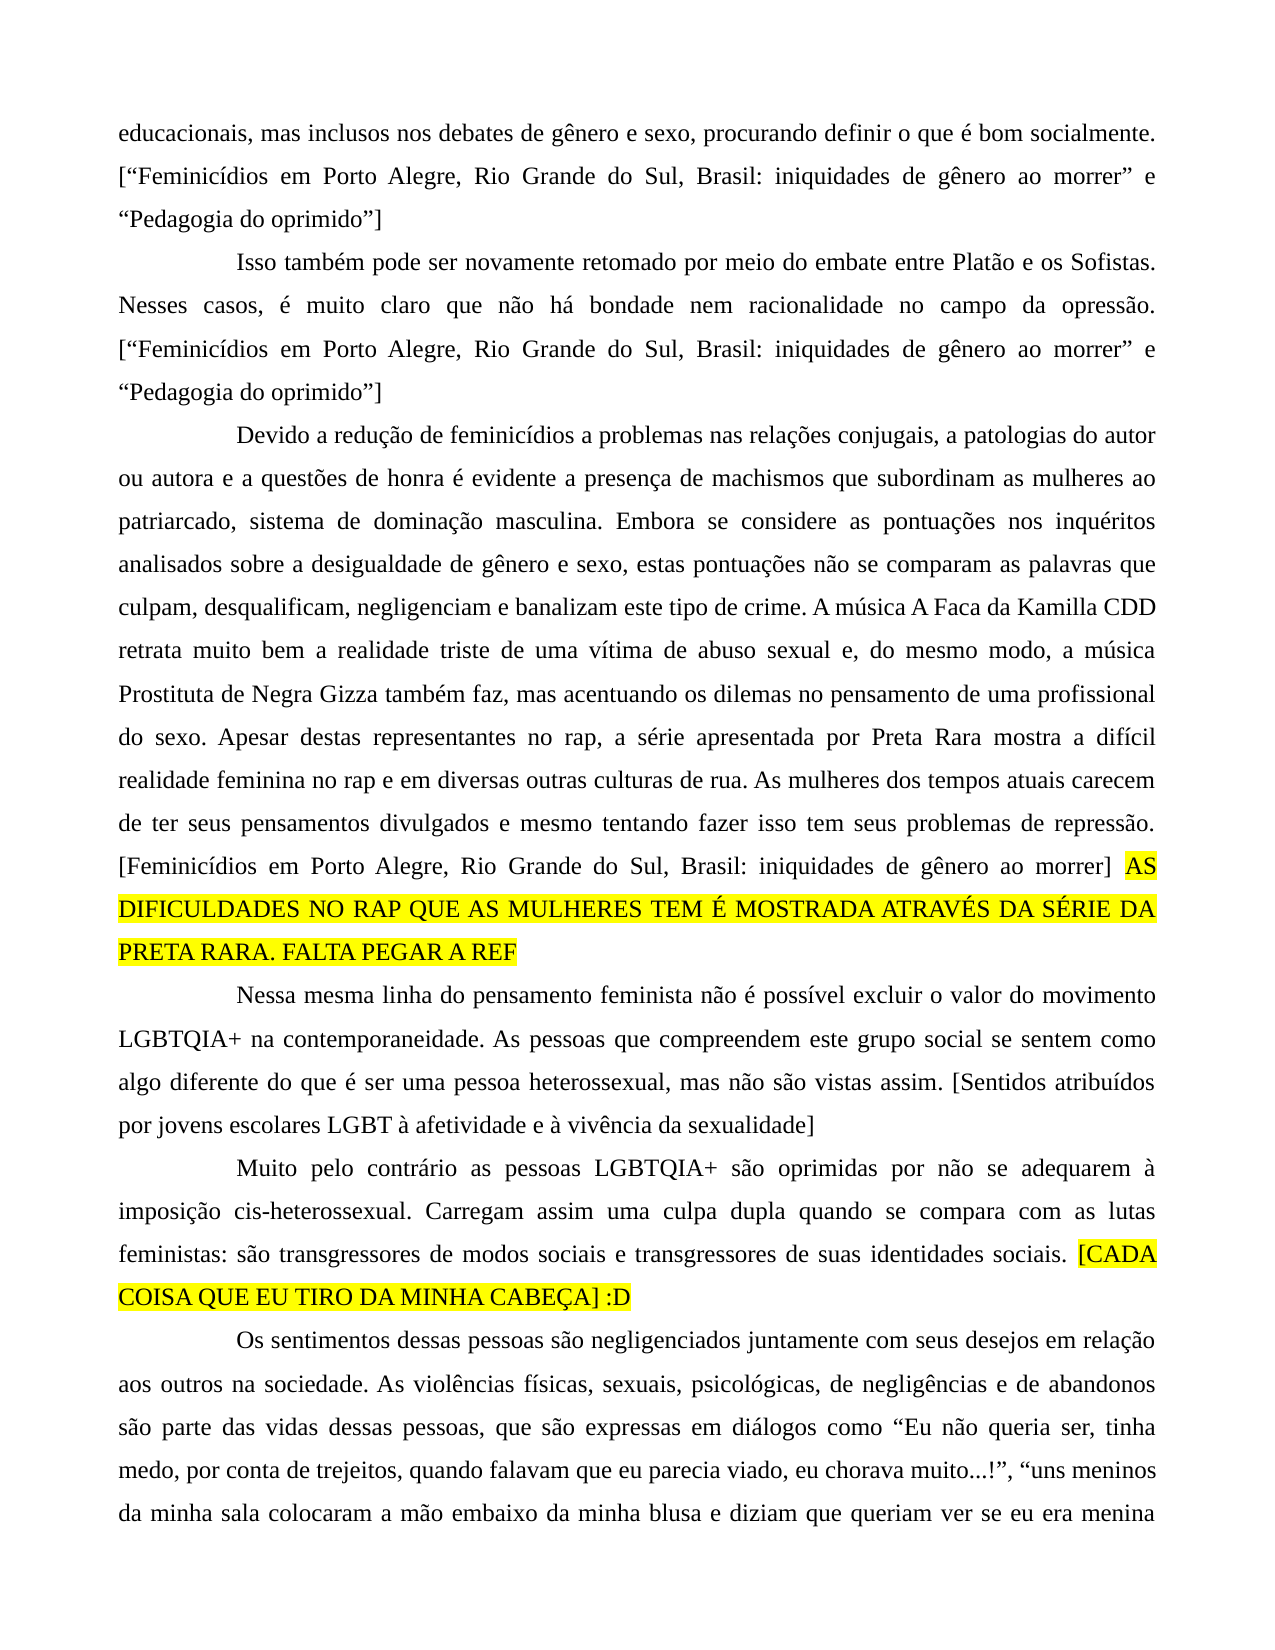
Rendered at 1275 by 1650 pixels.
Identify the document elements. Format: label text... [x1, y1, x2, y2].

text Os sentimentos dessas pessoas são negligenciados juntamente com seus desejos em relação aos outros na sociedade. As violências físicas, sexuais, psicológicas, de negligências e de abandonos são parte das vidas dessas pessoas, que são expressas em diálogos como “Eu não queria ser, tinha medo, por conta de trejeitos, quando falavam que eu parecia viado, eu chorava muito...!”, “uns meninos da minha sala colocaram a mão embaixo da minha blusa e diziam que queriam ver se eu era menina [118, 1326, 1157, 1527]
text Isso também pode ser novamente retomado por meio do embate entre Platão e os Sofistas. Nesses casos, é muito claro que não há bondade nem racionalidade no campo da opressão. [“Feminicídios em Porto Alegre, Rio Grande do Sul, Brasil: iniquidades de gênero ao morrer” e “Pedagogia do oprimido”] [118, 247, 1157, 406]
text educacionais, mas inclusos nos debates de gênero e sexo, procurando definir o que é bom socialmente. [“Feminicídios em Porto Alegre, Rio Grande do Sul, Brasil: iniquidades de gênero ao morrer” e “Pedagogia do oprimido”] [118, 118, 1157, 233]
text Muito pelo contrário as pessoas LGBTQIA+ são oprimidas por não se adequarem à imposição cis-heterossexual. Carregam assim uma culpa dupla quando se compara com as lutas feministas: são transgressores de modos sociais e transgressores de suas identidades sociais. [CADA COISA QUE EU TIRO DA MINHA CABEÇA] :D [118, 1153, 1157, 1311]
text Nessa mesma linha do pensamento feminista não é possível excluir o valor do movimento LGBTQIA+ na contemporaneidade. As pessoas que compreendem este grupo social se sentem como algo diferente do que é ser uma pessoa heterossexual, mas não são vistas assim. [Sentidos atribuídos por jovens escolares LGBT à afetividade e à vivência da sexualidade] [118, 981, 1157, 1139]
text Devido a redução de feminicídios a problemas nas relações conjugais, a patologias do autor ou autora e a questões de honra é evidente a presença de machismos que subordinam as mulheres ao patriarcado, sistema de dominação masculina. Embora se considere as pontuações nos inquéritos analisados sobre a desigualdade de gênero e sexo, estas pontuações não se comparam as palavras que culpam, desqualificam, negligenciam e banalizam este tipo de crime. A música A Faca da Kamilla CDD retrata muito bem a realidade triste de uma vítima de abuso sexual e, do mesmo modo, a música Prostituta de Negra Gizza também faz, mas acentuando os dilemas no pensamento de uma profissional do sexo. Apesar destas representantes no rap, a série apresentada por Preta Rara mostra a difícil realidade feminina no rap e em diversas outras culturas de rua. As mulheres dos tempos atuais carecem de ter seus pensamentos divulgados e mesmo tentando fazer isso tem seus problemas de repressão. [Feminicídios em Porto Alegre, Rio Grande do Sul, Brasil: iniquidades de gênero ao morrer] AS DIFICULDADES NO RAP QUE AS MULHERES TEM É MOSTRADA ATRAVÉS DA SÉRIE DA PRETA RARA. FALTA PEGAR A REF [118, 420, 1157, 966]
